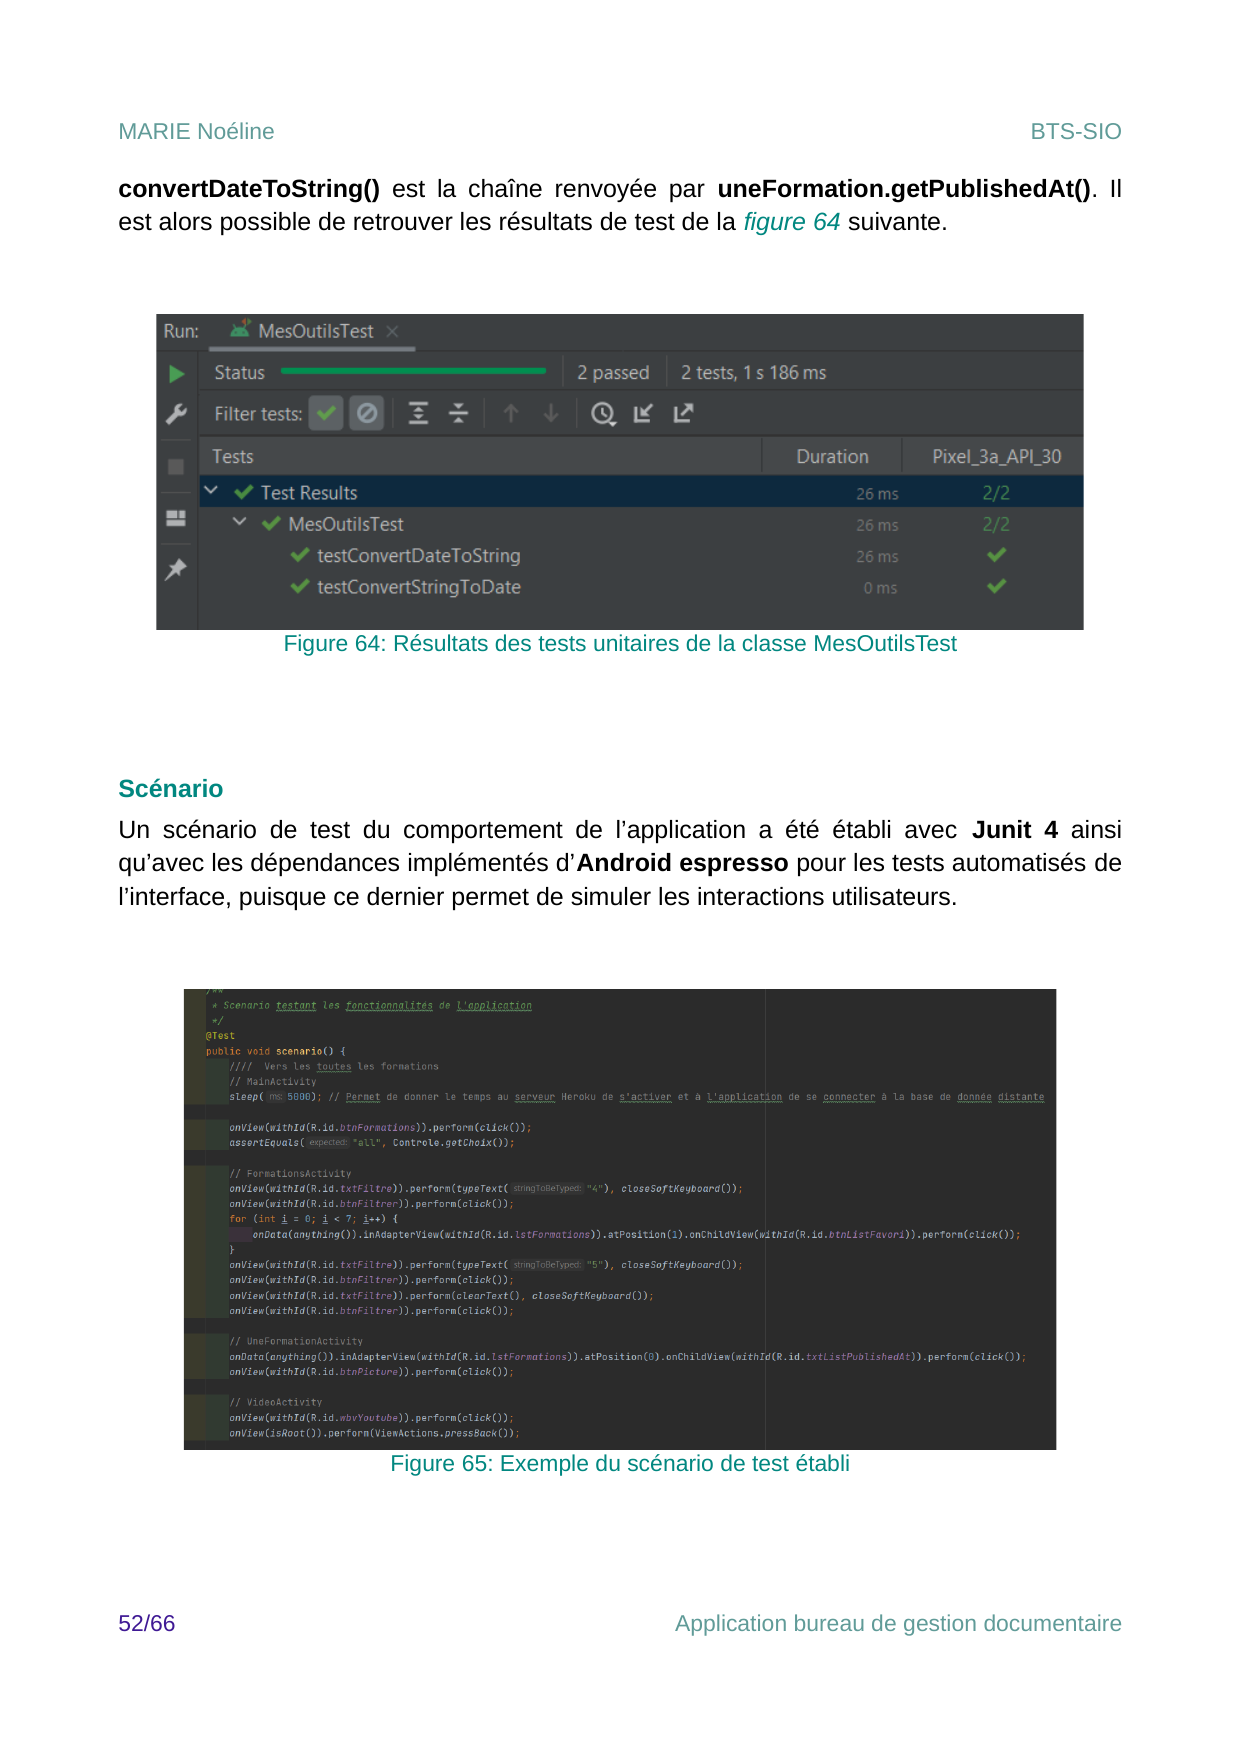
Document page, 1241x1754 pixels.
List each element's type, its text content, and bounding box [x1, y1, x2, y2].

text convertDateToString() est la chaîne renvoyée par uneFormation.getPublishedAt(). Il est alors possible de retrouver les résultats de test de la figure 64 suivante. [118, 174, 1122, 236]
text Figure 65: Exemple du scénario de test établi [184, 1450, 1056, 1476]
subtitle Scénario [118, 774, 1122, 803]
picture [183, 989, 1057, 1450]
text Figure 64: Résultats des tests unitaires de la classe MesOutilsTest [156, 630, 1084, 656]
text Un scénario de test du comportement de l’application a été établi avec Junit 4 ainsi qu’avec les dépendances implémentés d’Android espresso pour les tests automatisés de l’interface, puisque ce dernier permet de simuler les interactions utilisateurs. [118, 815, 1122, 910]
picture [156, 314, 1084, 630]
